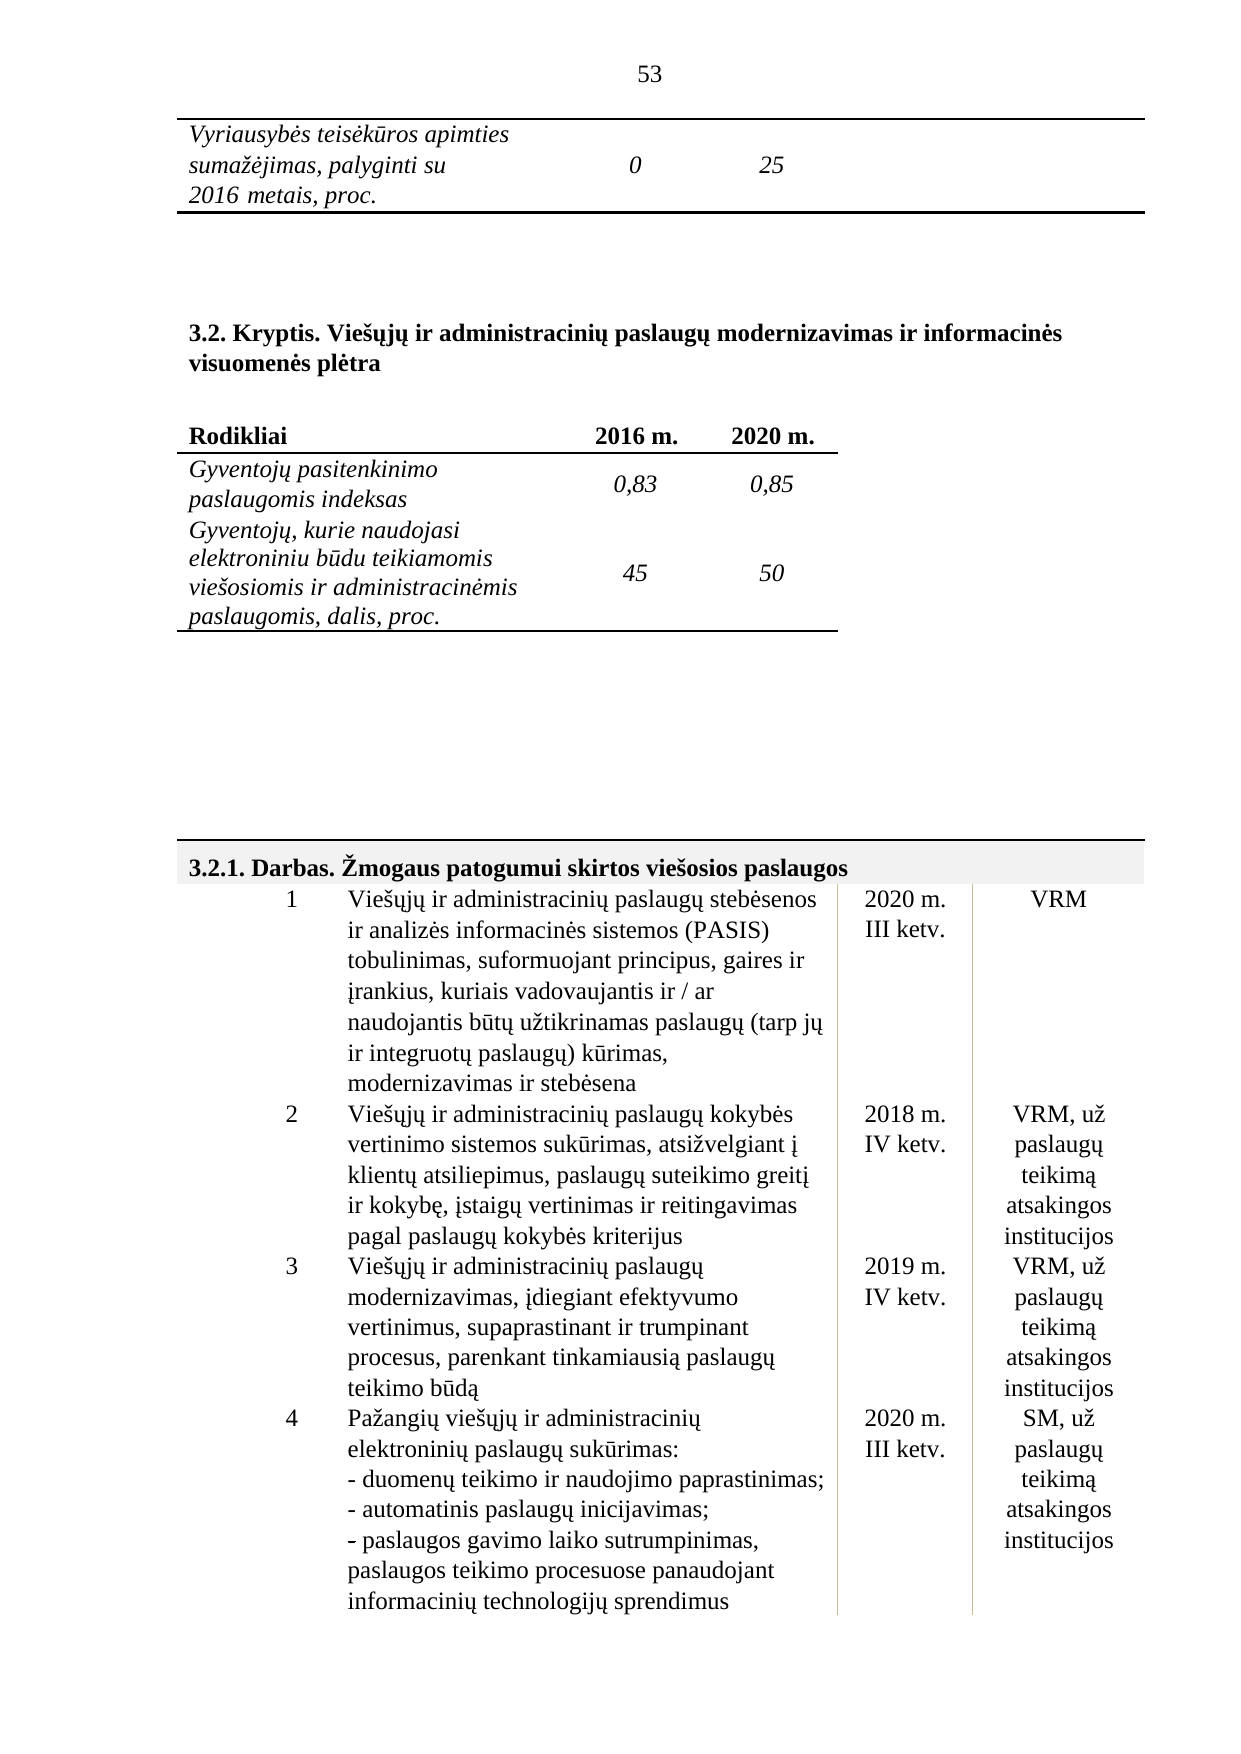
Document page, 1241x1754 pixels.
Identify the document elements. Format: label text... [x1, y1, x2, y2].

table_cell [177, 1251, 247, 1403]
table_cell 4 [247, 1403, 336, 1614]
table_cell [565, 632, 708, 673]
table_cell [390, 805, 564, 839]
table_cell 2020 m. [708, 418, 838, 452]
table_cell [973, 761, 1144, 805]
table_cell [390, 674, 564, 717]
table_cell [708, 244, 838, 275]
table_cell [177, 717, 247, 761]
table_cell [177, 674, 247, 717]
table_cell [177, 1403, 247, 1614]
table_cell [838, 214, 973, 244]
table_cell Vyriausybės teisėkūros apimties sumažėjimas, palyginti su 2016 metais, proc. [177, 120, 564, 211]
table_cell [565, 717, 708, 761]
table_cell [247, 761, 336, 805]
table_cell [247, 674, 336, 717]
table_cell [177, 805, 247, 839]
table_cell [336, 805, 390, 839]
table_cell 2018 m. IV ketv. [838, 1099, 972, 1251]
table_cell [177, 275, 247, 306]
table_cell [973, 717, 1144, 761]
table_cell 3 [247, 1251, 336, 1403]
table_cell [838, 674, 973, 717]
table_cell VRM, už paslaugų teikimą atsakingos institucijos [973, 1099, 1144, 1251]
table_cell [247, 717, 336, 761]
table_cell [838, 717, 973, 761]
table_cell [565, 805, 708, 839]
table_cell [177, 1099, 247, 1251]
table_cell 25 [708, 120, 838, 211]
table_cell 50 [708, 515, 838, 630]
table_cell [973, 379, 1144, 417]
table_cell [973, 630, 1144, 673]
table_cell Pažangių viešųjų ir administracinių elektroninių paslaugų sukūrimas: - duomenų teikimo ir naudojimo paprastinimas; - automatinis paslaugų inicijavimas; - paslaugos gavimo laiko sutrumpinimas, paslaugos teikimo procesuose panaudojant informacinių technologijų sprendimus [336, 1403, 837, 1614]
table_cell [247, 805, 336, 839]
table_cell SM, už paslaugų teikimą atsakingos institucijos [973, 1403, 1144, 1614]
table_cell 0,83 [565, 454, 708, 515]
table_cell [565, 275, 708, 306]
table_cell Rodikliai [177, 418, 336, 452]
table_cell [708, 632, 838, 673]
table_cell [838, 761, 973, 805]
table_cell [838, 515, 973, 630]
table_cell [390, 379, 564, 417]
table_cell [973, 214, 1144, 244]
table_cell [838, 379, 973, 417]
table_cell [973, 515, 1144, 630]
table_cell [973, 275, 1144, 306]
table_cell Viešųjų ir administracinių paslaugų modernizavimas, įdiegiant efektyvumo vertinimus, supaprastinant ir trumpinant procesus, parenkant tinkamiausią paslaugų teikimo būdą [336, 1251, 837, 1403]
table_cell 2016 m. [565, 418, 708, 452]
table_cell Viešųjų ir administracinių paslaugų stebėsenos ir analizės informacinės sistemos (PASIS) tobulinimas, suformuojant principus, gaires ir įrankius, kuriais vadovaujantis ir / ar naudojantis būtų užtikrinamas paslaugų (tarp jų ir integruotų paslaugų) kūrimas, modernizavimas ir stebėsena [336, 884, 837, 1099]
table_cell [838, 805, 973, 839]
table_cell [390, 761, 564, 805]
table_cell VRM [973, 884, 1144, 1099]
table_cell [838, 244, 973, 275]
table_cell [973, 418, 1144, 452]
table_cell [247, 275, 336, 306]
table_cell [336, 244, 390, 275]
table_cell [838, 275, 973, 306]
table_cell [336, 418, 564, 452]
table_cell [565, 761, 708, 805]
table_cell [177, 884, 247, 1099]
table_cell [708, 717, 838, 761]
table_cell [565, 214, 708, 244]
table_cell [177, 379, 247, 417]
table_cell [708, 275, 838, 306]
table_cell 0 [565, 120, 708, 211]
table_cell 45 [565, 515, 708, 630]
table_cell [336, 214, 390, 244]
table_cell [838, 452, 973, 515]
table_cell [247, 214, 336, 244]
table_cell [336, 674, 390, 717]
table_cell [247, 379, 336, 417]
table_cell Gyventojų, kurie naudojasi elektroniniu būdu teikiamomis viešosiomis ir administracinėmis paslaugomis, dalis, proc. [177, 515, 564, 630]
table_cell [973, 244, 1144, 275]
table_cell [565, 674, 708, 717]
table_cell [247, 244, 336, 275]
table_cell [973, 120, 1144, 211]
table_cell 2 [247, 1099, 336, 1251]
table_cell [708, 761, 838, 805]
table_cell [565, 244, 708, 275]
table_cell 1 [247, 884, 336, 1099]
table_cell [973, 674, 1144, 717]
table_cell 3.2. Kryptis. Viešųjų ir administracinių paslaugų modernizavimas ir informacinės visuomenės plėtra [177, 306, 1144, 378]
table_cell [390, 717, 564, 761]
table_cell [177, 244, 247, 275]
table_cell [177, 761, 247, 805]
table_cell [336, 275, 390, 306]
table_cell [708, 379, 838, 417]
table_cell [336, 717, 390, 761]
table_cell [336, 379, 390, 417]
table_cell [390, 214, 564, 244]
table_cell [247, 632, 336, 673]
table_cell [838, 120, 973, 211]
table_cell [708, 805, 838, 839]
table_cell 3.2.1. Darbas. Žmogaus patogumui skirtos viešosios paslaugos [177, 841, 1144, 884]
table_cell VRM, už paslaugų teikimą atsakingos institucijos [973, 1251, 1144, 1403]
table_cell Gyventojų pasitenkinimo paslaugomis indeksas [177, 454, 564, 515]
table_cell [838, 418, 973, 452]
table_cell Viešųjų ir administracinių paslaugų kokybės vertinimo sistemos sukūrimas, atsižvelgiant į klientų atsiliepimus, paslaugų suteikimo greitį ir kokybę, įstaigų vertinimas ir reitingavimas pagal paslaugų kokybės kriterijus [336, 1099, 837, 1251]
table_cell [973, 452, 1144, 515]
table_cell 0,85 [708, 454, 838, 515]
table_cell [390, 632, 564, 673]
table_cell [336, 761, 390, 805]
table_cell [708, 674, 838, 717]
table_cell [390, 275, 564, 306]
table_cell [390, 244, 564, 275]
table_cell 2019 m. IV ketv. [838, 1251, 972, 1403]
table_cell [177, 632, 247, 673]
table_cell [177, 214, 247, 244]
table_cell [565, 379, 708, 417]
table_cell [973, 805, 1144, 839]
table_cell 2020 m. III ketv. [838, 884, 972, 1099]
table_cell [708, 214, 838, 244]
table_cell [838, 630, 973, 673]
table_cell [336, 632, 390, 673]
table_cell 2020 m. III ketv. [838, 1403, 972, 1614]
